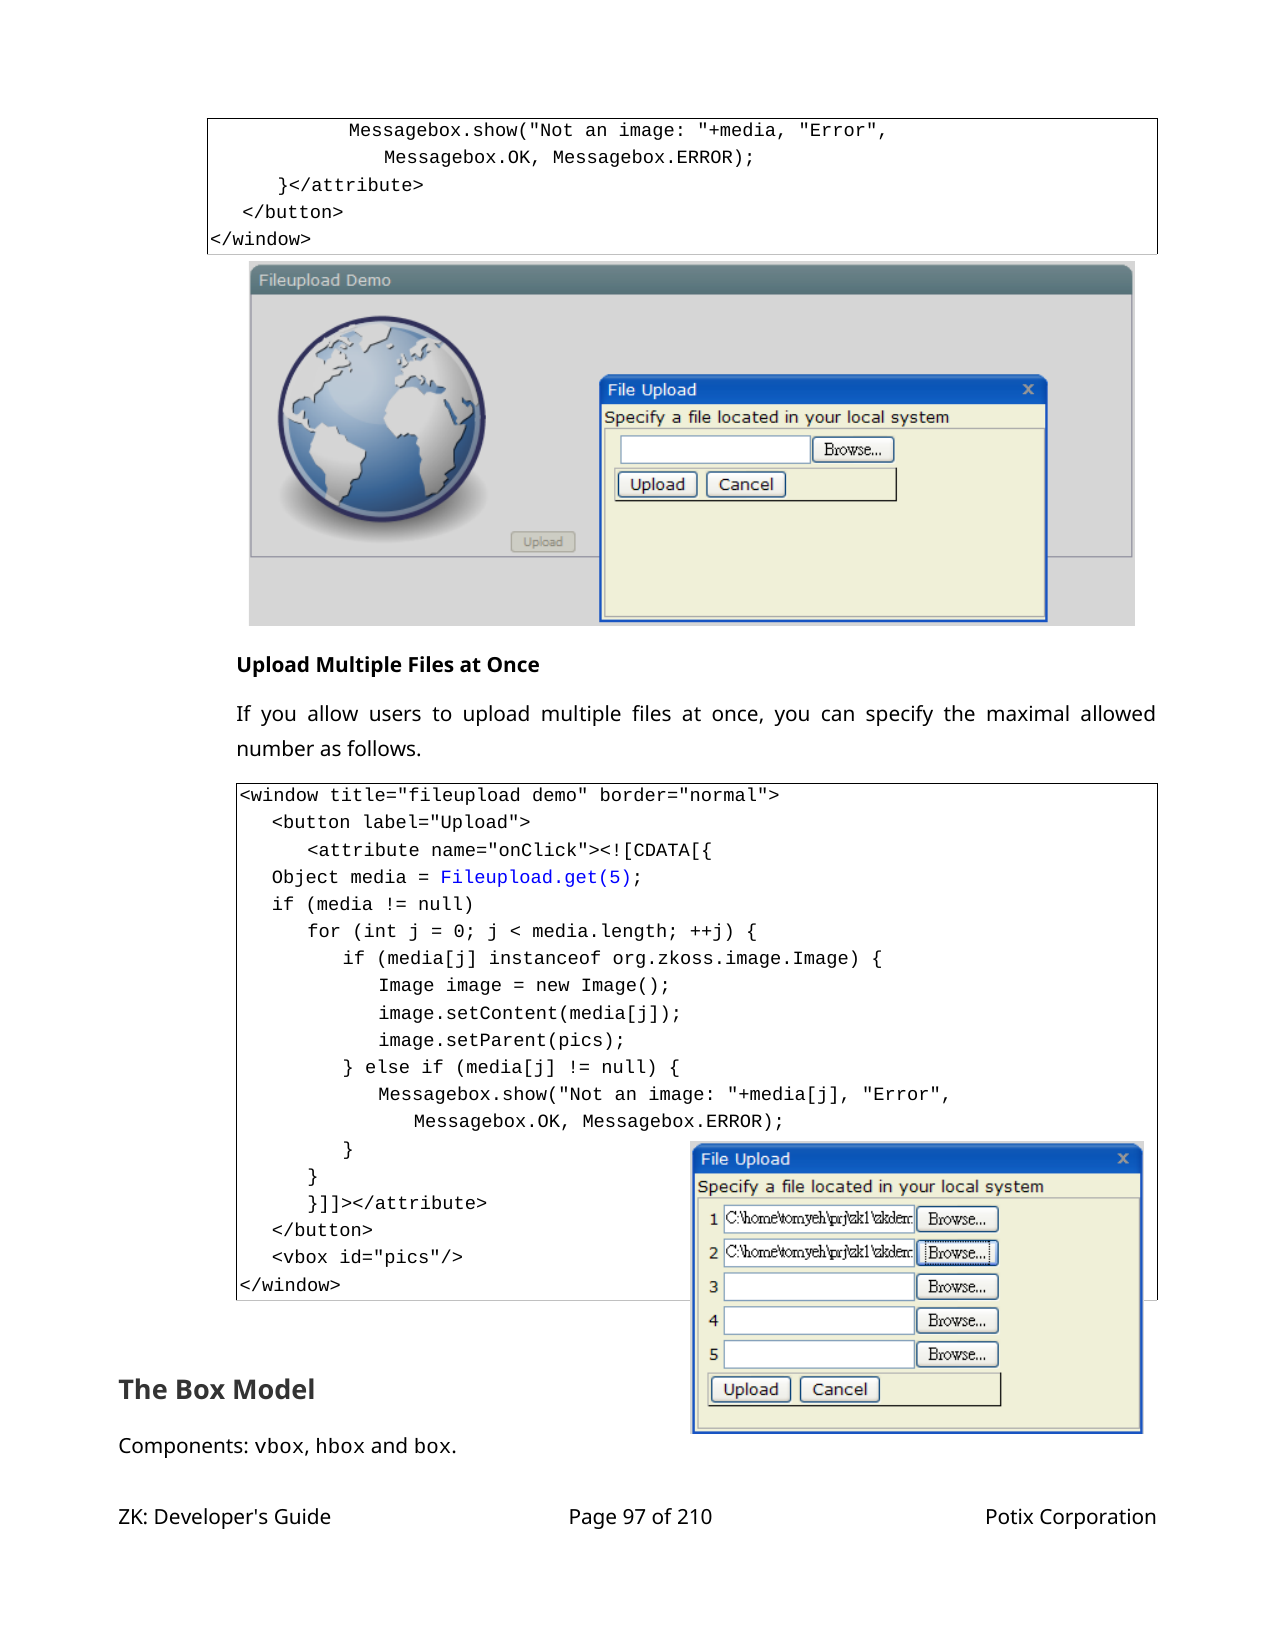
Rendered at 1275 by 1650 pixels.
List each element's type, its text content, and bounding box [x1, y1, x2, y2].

text <attribute name="onClick"><![CDATA[{ [237, 837, 1157, 862]
text [1144, 1164, 1157, 1188]
picture [248, 261, 1135, 626]
text Object media = Fileupload.get(5); [237, 864, 1157, 889]
text }]]></attribute> [237, 1191, 690, 1215]
text Image image = new Image(); [237, 973, 1157, 998]
picture [690, 1141, 1144, 1434]
text Messagebox.show("Not an image: "+media, "Error", [208, 119, 1157, 142]
text </window> [237, 1272, 690, 1300]
text image.setContent(media[j]); [237, 1001, 1157, 1025]
text Messagebox.OK, Messagebox.ERROR); [208, 145, 1157, 169]
text if (media[j] instanceof org.zkoss.image.Image) { [237, 946, 1157, 970]
subtitle Upload Multiple Files at Once [236, 626, 1157, 678]
text If you allow users to upload multiple files at once, you can specify the maximal allowed number as follows. [236, 699, 1157, 762]
text } [237, 1136, 1157, 1161]
subtitle [1144, 1371, 1157, 1407]
text <button label="Upload"> [237, 810, 1157, 834]
text <window title="fileupload demo" border="normal"> [237, 784, 1157, 807]
text </window> [208, 227, 1157, 254]
text if (media != null) [237, 892, 1157, 916]
text } [237, 1164, 690, 1188]
text <vbox id="pics"/> [237, 1245, 690, 1269]
text }</attribute> [208, 172, 1157, 197]
text image.setParent(pics); [237, 1028, 1157, 1052]
text [1144, 1272, 1157, 1300]
text </button> [237, 1218, 690, 1242]
text Components: vbox, hbox and box. [118, 1431, 1157, 1459]
text </button> [208, 200, 1157, 224]
text [1144, 1218, 1157, 1242]
subtitle The Box Model [118, 1371, 690, 1407]
text Messagebox.show("Not an image: "+media[j], "Error", [237, 1082, 1157, 1106]
text } else if (media[j] != null) { [237, 1055, 1157, 1079]
text for (int j = 0; j < media.length; ++j) { [237, 919, 1157, 943]
text Messagebox.OK, Messagebox.ERROR); [237, 1109, 1157, 1133]
